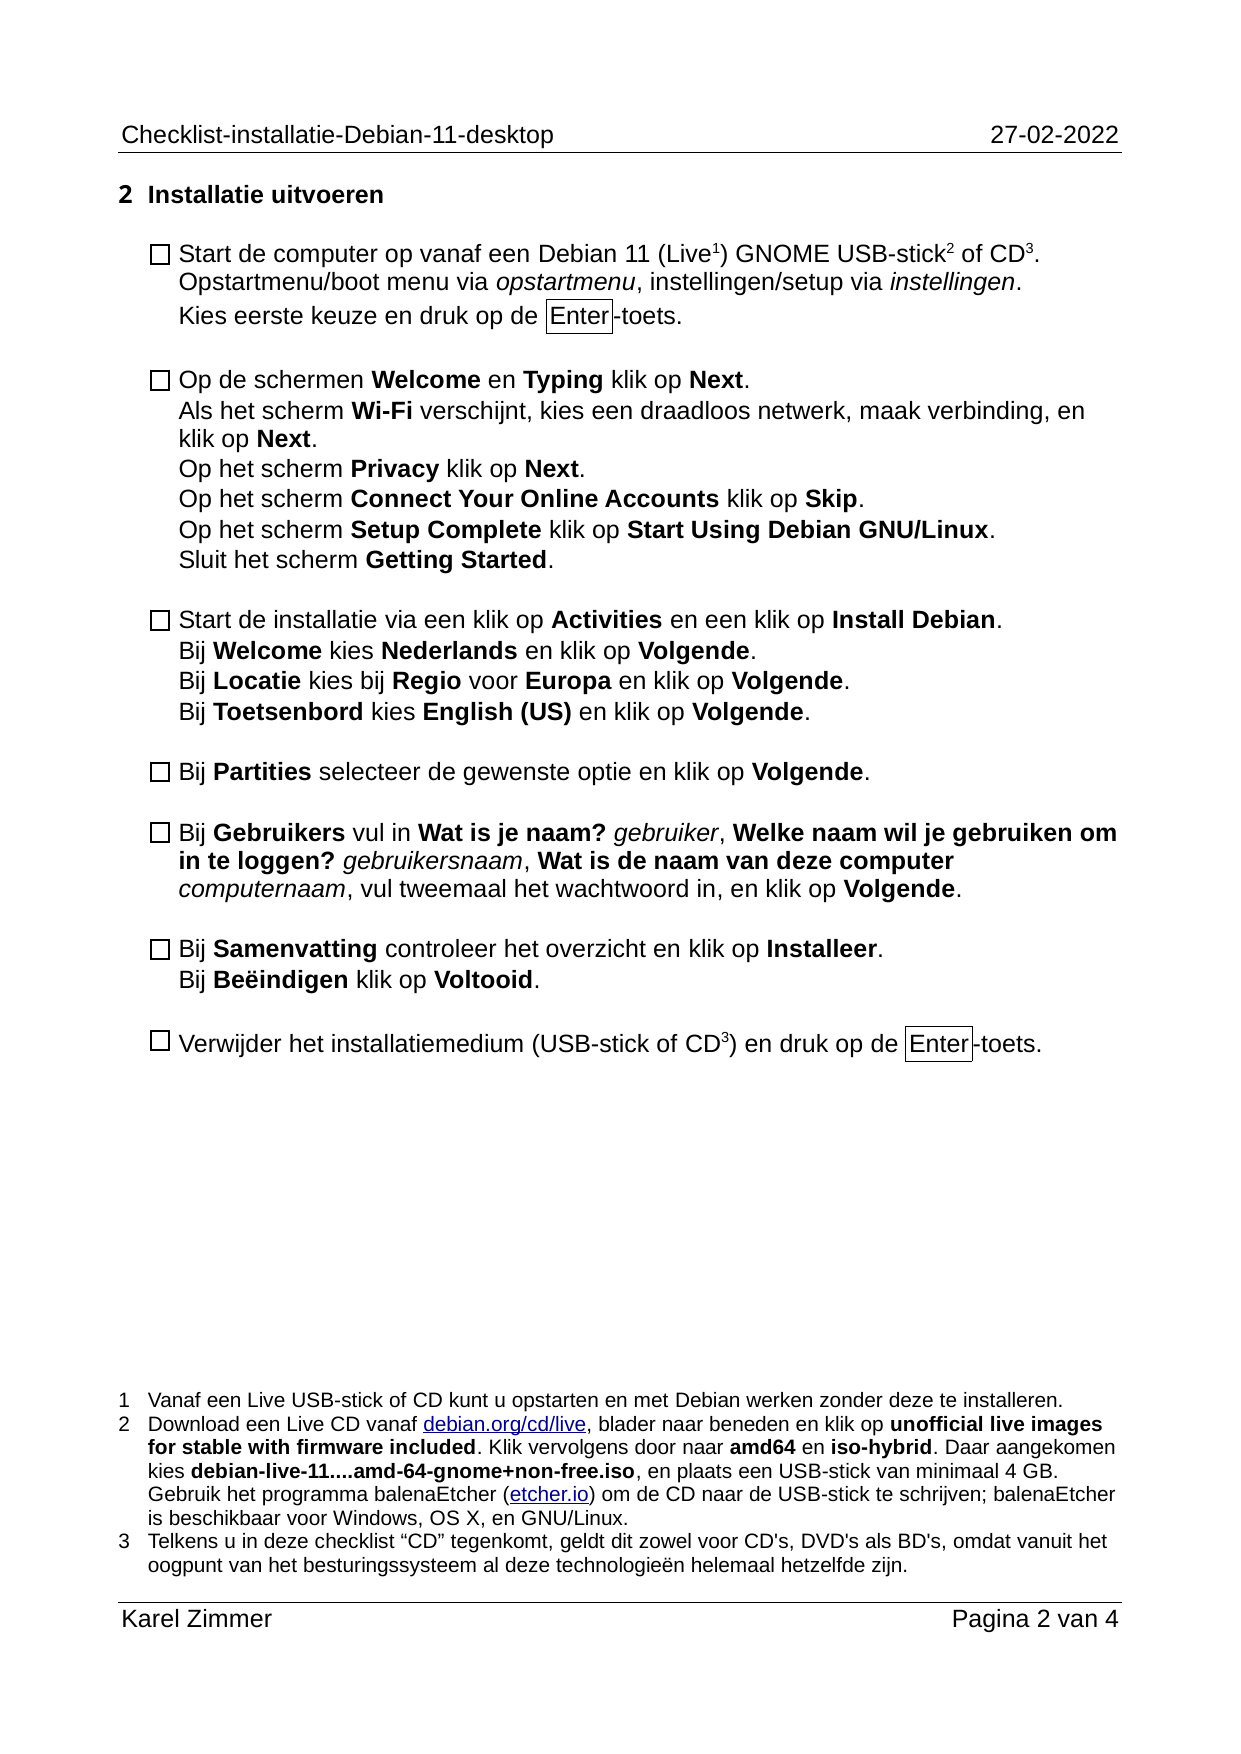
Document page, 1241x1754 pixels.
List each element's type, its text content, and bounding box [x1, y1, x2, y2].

table_cell [141, 995, 177, 1025]
table_cell Verwijder het installatiemedium (USB-stick of CD3) en druk op de Enter-toets. [177, 1025, 1121, 1062]
table_cell Op het scherm Connect Your Online Accounts klik op Skip. [177, 484, 1121, 514]
table_cell Kies eerste keuze en druk op de Enter-toets. [177, 298, 1121, 335]
table_cell [177, 727, 1121, 757]
table_cell [141, 696, 177, 727]
table_cell [141, 545, 177, 575]
table_cell [177, 787, 1121, 817]
table_cell [141, 484, 177, 514]
table_cell [141, 636, 177, 666]
table_cell [141, 757, 177, 787]
table_cell [141, 666, 177, 696]
table_cell [141, 514, 177, 545]
table_cell [177, 575, 1121, 605]
table_cell Bij Partities selecteer de gewenste optie en klik op Volgende. [177, 757, 1121, 787]
table_cell Bij Samenvatting controleer het overzicht en klik op Installeer. [177, 934, 1121, 964]
table_cell [177, 995, 1121, 1025]
table_cell Bij Toetsenbord kies English (US) en klik op Volgende. [177, 696, 1121, 727]
table_cell [177, 335, 1121, 365]
table_cell [141, 787, 177, 817]
table_cell [141, 727, 177, 757]
table_cell [177, 904, 1121, 934]
table_cell [141, 395, 177, 454]
table_cell Als het scherm Wi-Fi verschijnt, kies een draadloos netwerk, maak verbinding, en klik op Next. [177, 395, 1121, 454]
table_cell [141, 365, 177, 395]
table_cell Bij Beëindigen klik op Voltooid. [177, 965, 1121, 995]
table_cell Op het scherm Privacy klik op Next. [177, 454, 1121, 484]
table_cell [141, 605, 177, 636]
table_cell [141, 1025, 177, 1062]
table_cell Start de installatie via een klik op Activities en een klik op Install Debian. [177, 605, 1121, 636]
table_cell [141, 335, 177, 365]
table_cell Bij Welcome kies Nederlands en klik op Volgende. [177, 636, 1121, 666]
table_cell Bij Gebruikers vul in Wat is je naam? gebruiker, Welke naam wil je gebruiken om in te loggen? gebruikersnaam, Wat is de naam van deze computer computernaam, vul tweemaal het wachtwoord in, en klik op Volgende. [177, 818, 1121, 904]
table_cell [141, 934, 177, 964]
table_cell Op het scherm Setup Complete klik op Start Using Debian GNU/Linux. [177, 514, 1121, 545]
table_cell Op de schermen Welcome en Typing klik op Next. [177, 365, 1121, 395]
table_header [141, 239, 177, 297]
table_cell [141, 298, 177, 335]
table_cell [141, 454, 177, 484]
table_cell [141, 904, 177, 934]
table_cell [141, 575, 177, 605]
table_cell [141, 965, 177, 995]
table_cell Bij Locatie kies bij Regio voor Europa en klik op Volgende. [177, 666, 1121, 696]
table_cell Sluit het scherm Getting Started. [177, 545, 1121, 575]
table_cell [141, 818, 177, 904]
table_header Start de computer op vanaf een Debian 11 (Live) GNOME USB-stick of CD. Opstartmenu/boot menu via opstartmenu, instellingen/setup via instellingen. [177, 239, 1121, 297]
list Installatie uitvoeren [118, 177, 1122, 211]
